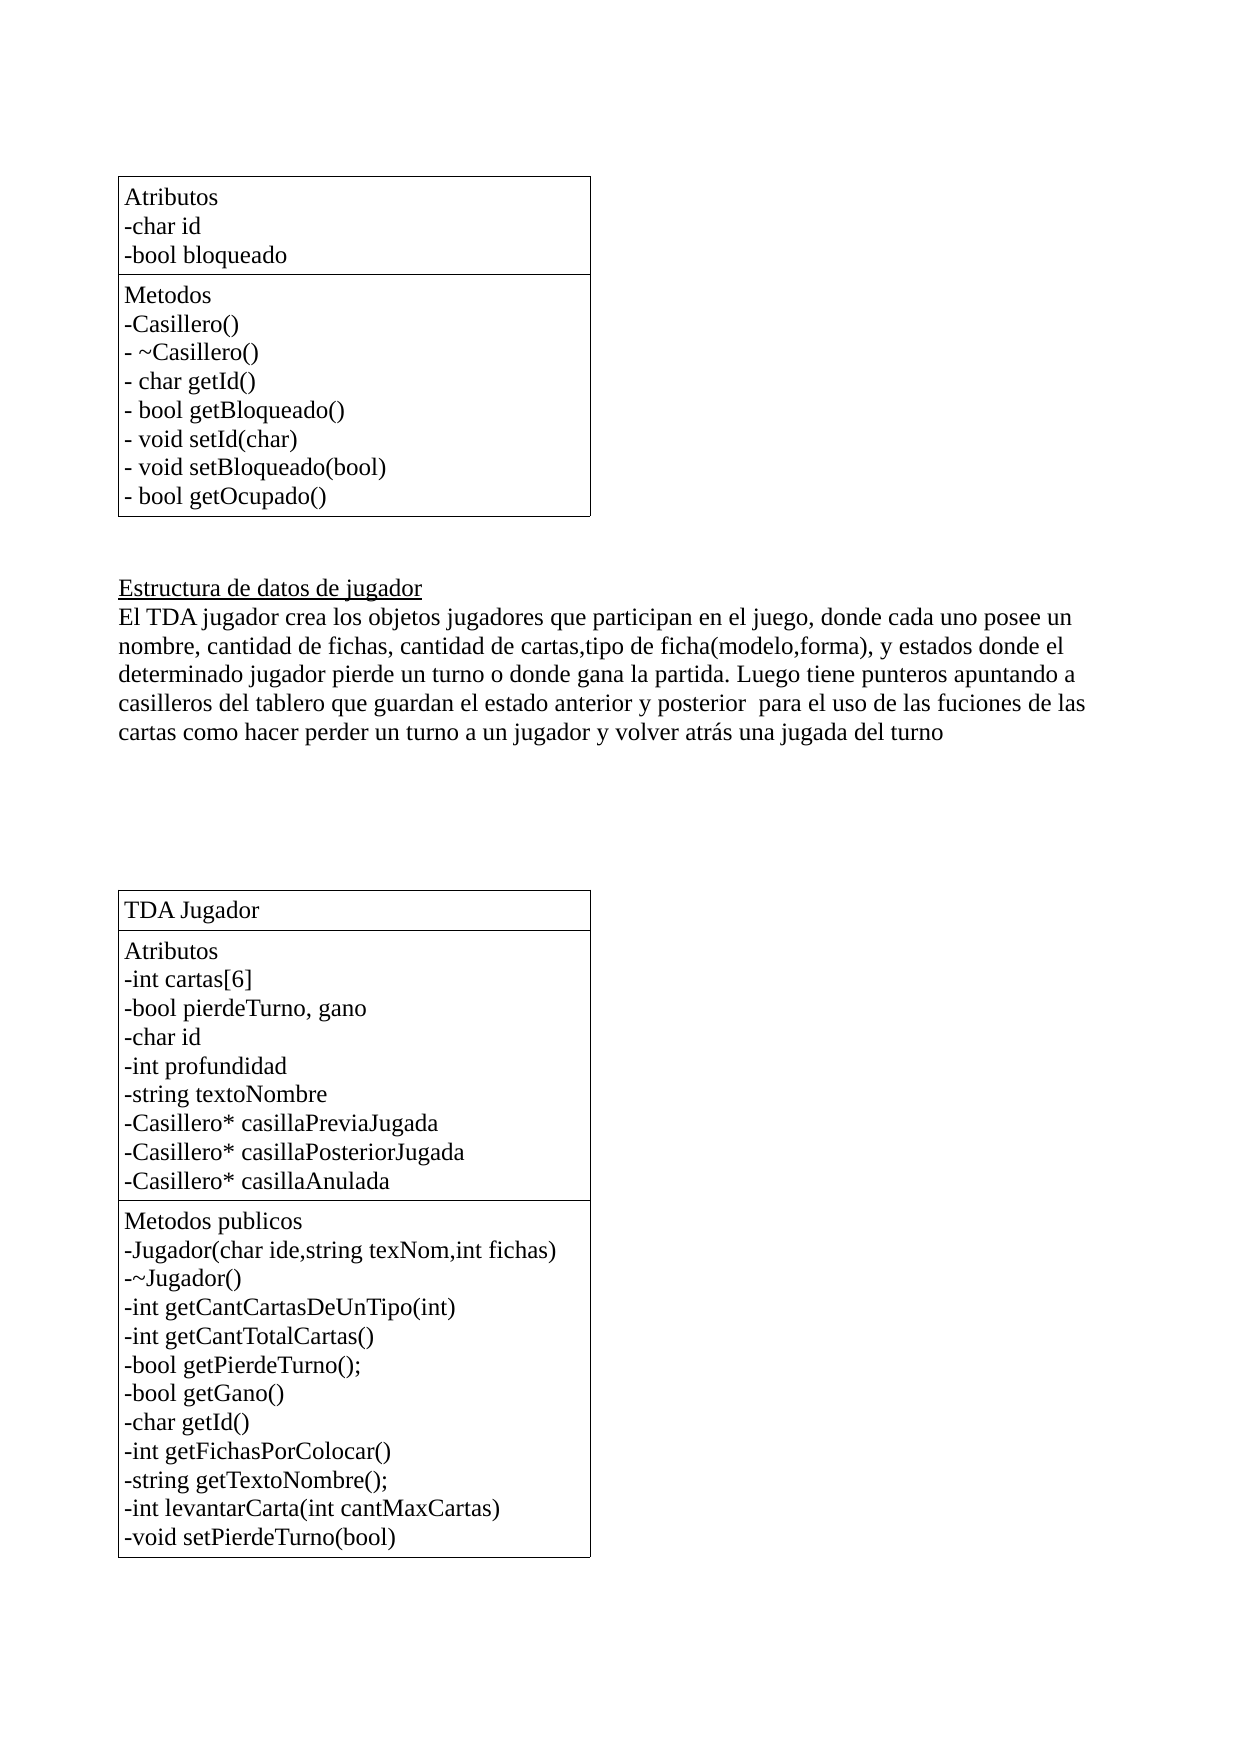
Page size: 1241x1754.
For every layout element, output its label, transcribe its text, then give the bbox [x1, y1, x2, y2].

table_cell Atributos -int cartas[6] -bool pierdeTurno, gano -char id -int profundidad -string textoNombre -Casillero* casillaPreviaJugada -Casillero* casillaPosteriorJugada -Casillero* casillaAnulada [119, 931, 590, 1200]
text El TDA jugador crea los objetos jugadores que participan en el juego, donde cada uno posee un nombre, cantidad de fichas, cantidad de cartas,tipo de ficha(modelo,forma), y estados donde el determinado jugador pierde un turno o donde gana la partida. Luego tiene punteros apuntando a casilleros del tablero que guardan el estado anterior y posterior para el uso de las fuciones de las cartas como hacer perder un turno a un jugador y volver atrás una jugada del turno [118, 602, 1122, 746]
table_cell Metodos publicos -Jugador(char ide,string texNom,int fichas) -~Jugador() -int getCantCartasDeUnTipo(int) -int getCantTotalCartas() -bool getPierdeTurno(); -bool getGano() -char getId() -int getFichasPorColocar() -string getTextoNombre(); -int levantarCarta(int cantMaxCartas) -void setPierdeTurno(bool) [119, 1201, 590, 1557]
text Estructura de datos de jugador [118, 573, 1122, 602]
table_cell Atributos -char id -bool bloqueado [119, 177, 590, 274]
table_header TDA Jugador [119, 891, 590, 930]
table_cell Metodos -Casillero() - ~Casillero() - char getId() - bool getBloqueado() - void setId(char) - void setBloqueado(bool) - bool getOcupado() [119, 275, 590, 516]
